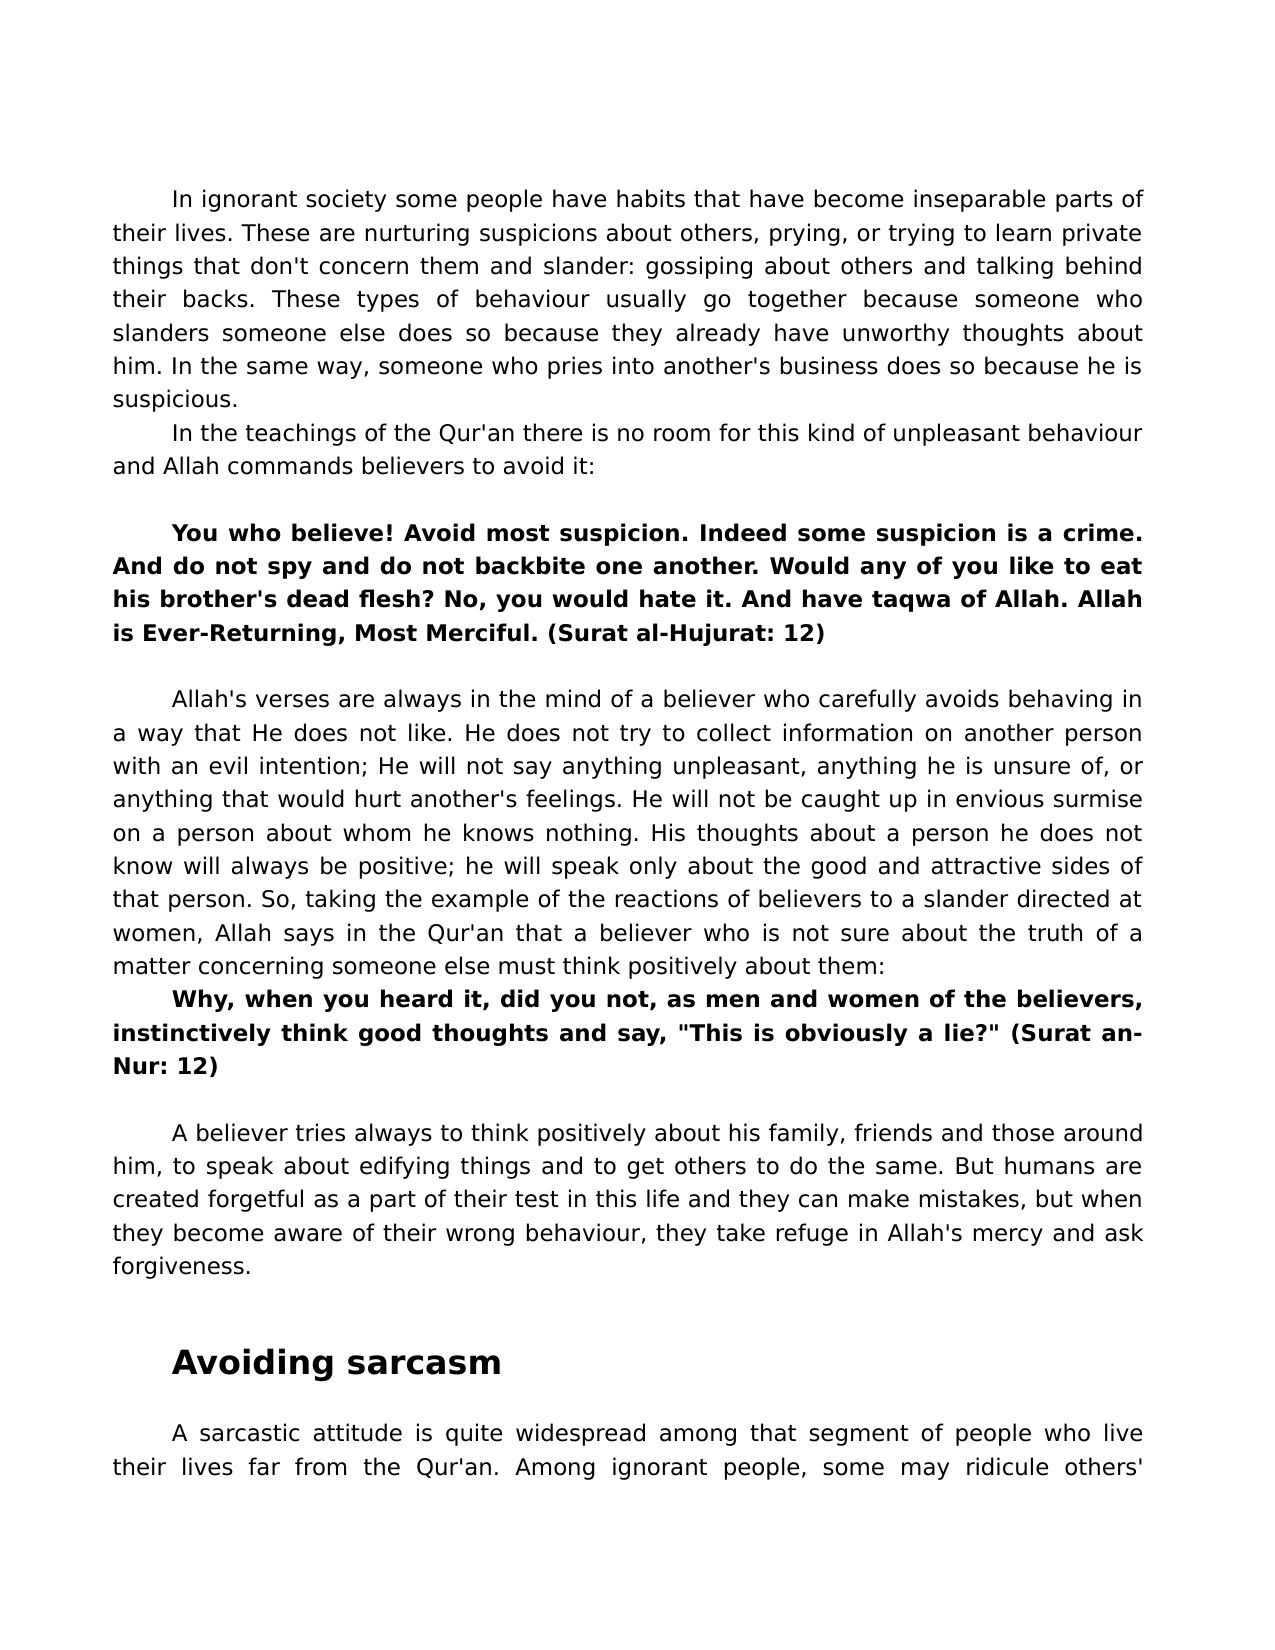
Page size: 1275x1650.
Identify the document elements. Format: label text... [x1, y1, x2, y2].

text Why, when you heard it, did you not, as men and women of the believers, instinctively think good thoughts and say, "This is obviously a lie?" (Surat an-Nur: 12) [112, 981, 1145, 1081]
text Avoiding sarcasm [112, 1348, 1145, 1382]
text A believer tries always to think positively about his family, friends and those around him, to speak about edifying things and to get others to do the same. But humans are created forgetful as a part of their test in this life and they can make mistakes, but when they become aware of their wrong behaviour, they take refuge in Allah's mercy and ask forgiveness. [112, 1114, 1145, 1281]
text You who believe! Avoid most suspicion. Indeed some suspicion is a crime. And do not spy and do not backbite one another. Would any of you like to eat his brother's dead flesh? No, you would hate it. And have taqwa of Allah. Allah is Ever-Returning, Most Merciful. (Surat al-Hujurat: 12) [112, 514, 1145, 648]
text In the teachings of the Qur'an there is no room for this kind of unpleasant behaviour and Allah commands believers to avoid it: [112, 414, 1145, 481]
text Allah's verses are always in the mind of a believer who carefully avoids behaving in a way that He does not like. He does not try to collect information on another person with an evil intention; He will not say anything unpleasant, anything he is unsure of, or anything that would hurt another's feelings. He will not be caught up in envious surmise on a person about whom he knows nothing. His thoughts about a person he does not know will always be positive; he will speak only about the good and attractive sides of that person. So, taking the example of the reactions of believers to a slander directed at women, Allah says in the Qur'an that a believer who is not sure about the truth of a matter concerning someone else must think positively about them: [112, 681, 1145, 981]
text A sarcastic attitude is quite widespread among that segment of people who live their lives far from the Qur'an. Among ignorant people, some may ridicule others' [112, 1415, 1145, 1482]
text In ignorant society some people have habits that have become inseparable parts of their lives. These are nurturing suspicions about others, prying, or trying to learn private things that don't concern them and slander: gossiping about others and talking behind their backs. These types of behaviour usually go together because someone who slanders someone else does so because they already have unworthy thoughts about him. In the same way, someone who pries into another's business does so because he is suspicious. [112, 181, 1145, 414]
